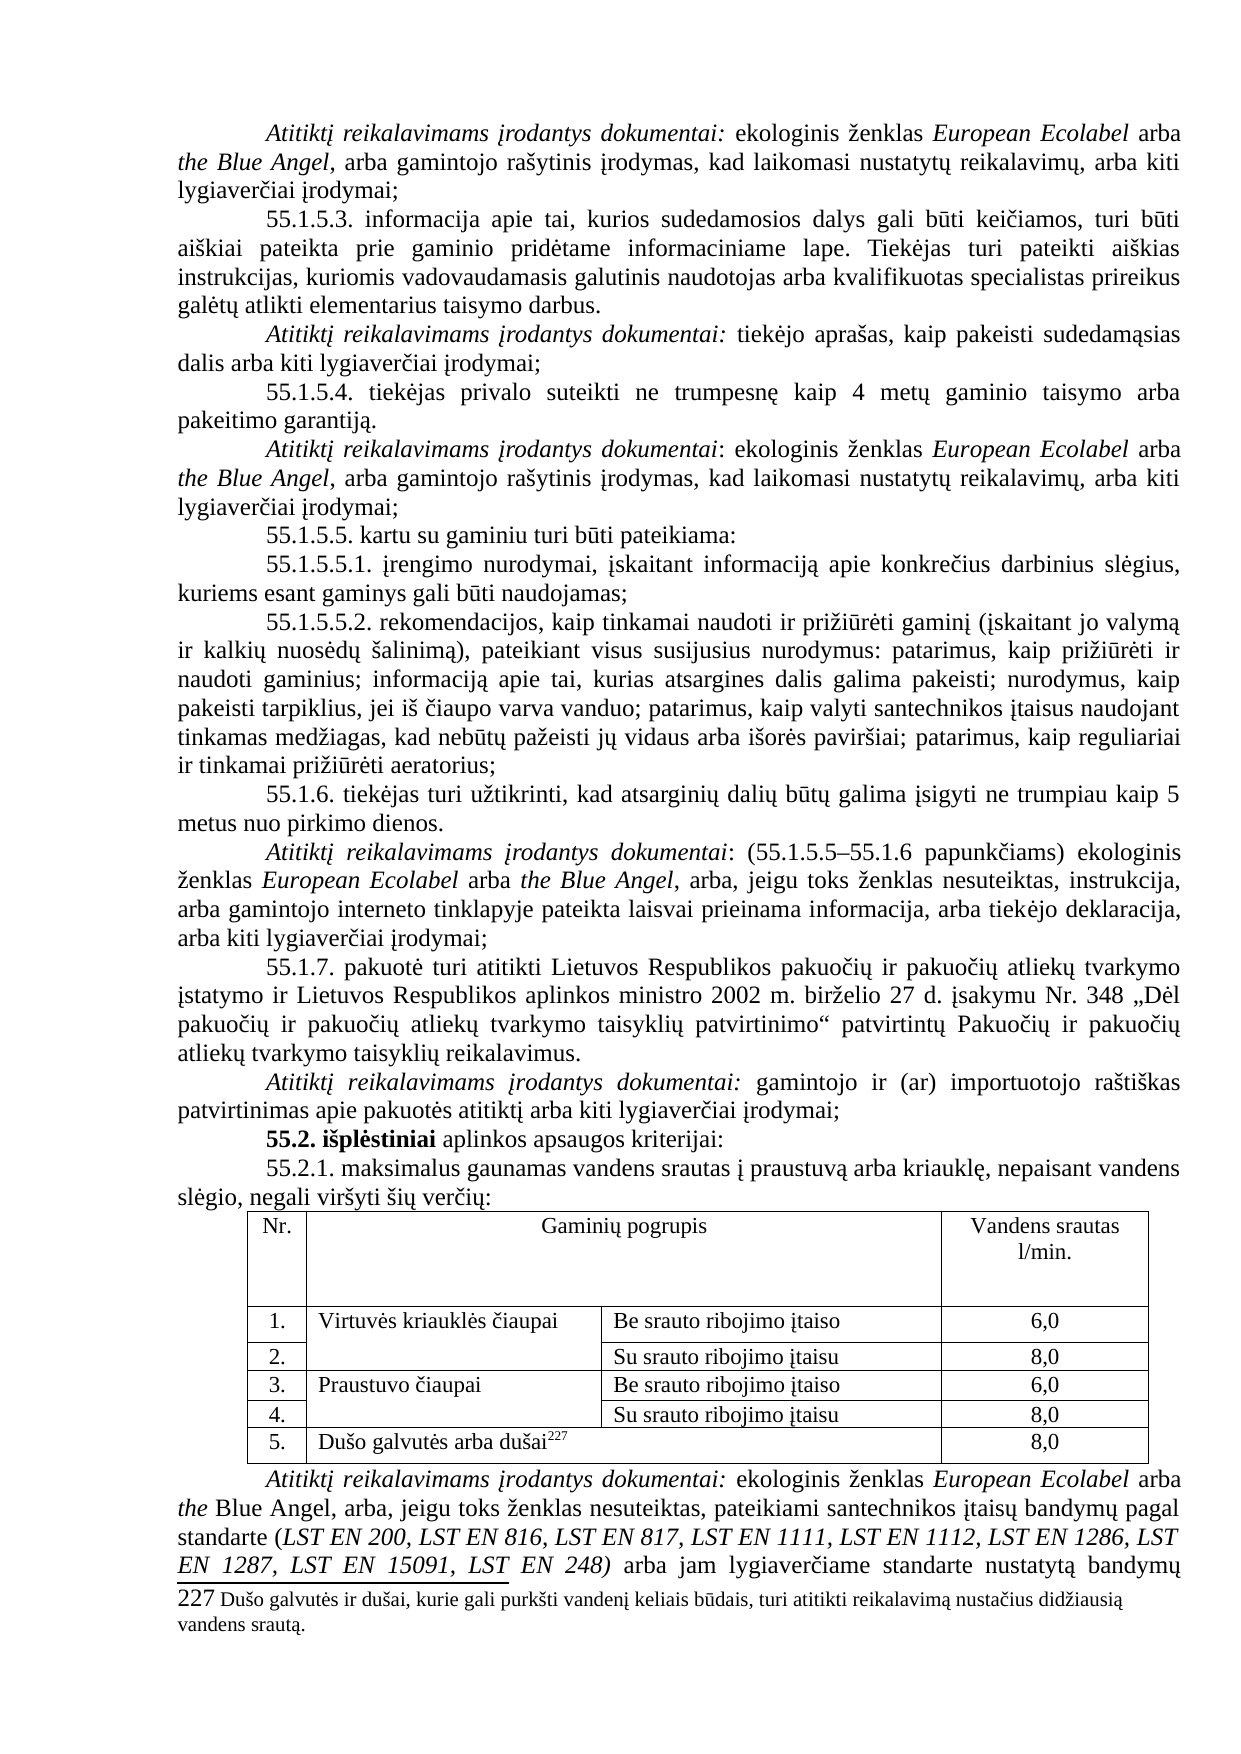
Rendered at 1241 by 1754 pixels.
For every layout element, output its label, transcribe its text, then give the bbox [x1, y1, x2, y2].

text 55.1.7. pakuotė turi atitikti Lietuvos Respublikos pakuočių ir pakuočių atliekų tvarkymo įstatymo ir Lietuvos Respublikos aplinkos ministro 2002 m. birželio 27 d. įsakymu Nr. 348 „Dėl pakuočių ir pakuočių atliekų tvarkymo taisyklių patvirtinimo“ patvirtintų Pakuočių ir pakuočių atliekų tvarkymo taisyklių reikalavimus. [177, 952, 1181, 1067]
table_cell 6,0 [942, 1307, 1148, 1342]
text 55.1.5.5.2. rekomendacijos, kaip tinkamai naudoti ir prižiūrėti gaminį (įskaitant jo valymą ir kalkių nuosėdų šalinimą), pateikiant visus susijusius nurodymus: patarimus, kaip prižiūrėti ir naudoti gaminius; informaciją apie tai, kurias atsargines dalis galima pakeisti; nurodymus, kaip pakeisti tarpiklius, jei iš čiaupo varva vanduo; patarimus, kaip valyti santechnikos įtaisus naudojant tinkamas medžiagas, kad nebūtų pažeisti jų vidaus arba išorės paviršiai; patarimus, kaip reguliariai ir tinkamai prižiūrėti aeratorius; [177, 607, 1181, 779]
table_header Gaminių pogrupis [307, 1212, 941, 1306]
table_cell 8,0 [942, 1343, 1148, 1369]
table_header Vandens srautas l/min. [942, 1212, 1148, 1306]
table_cell 2. [248, 1343, 306, 1369]
table_cell 8,0 [942, 1428, 1148, 1463]
text Atitiktį reikalavimams įrodantys dokumentai: (55.1.5.5–55.1.6 papunkčiams) ekologinis ženklas European Ecolabel arba the Blue Angel, arba, jeigu toks ženklas nesuteiktas, instrukcija, arba gamintojo interneto tinklapyje pateikta laisvai prieinama informacija, arba tiekėjo deklaracija, arba kiti lygiaverčiai įrodymai; [177, 837, 1181, 952]
text 55.2. išplėstiniai aplinkos apsaugos kriterijai: [177, 1124, 1181, 1153]
text 55.1.5.3. informacija apie tai, kurios sudedamosios dalys gali būti keičiamos, turi būti aiškiai pateikta prie gaminio pridėtame informaciniame lape. Tiekėjas turi pateikti aiškias instrukcijas, kuriomis vadovaudamasis galutinis naudotojas arba kvalifikuotas specialistas prireikus galėtų atlikti elementarius taisymo darbus. [177, 204, 1181, 319]
text 55.1.6. tiekėjas turi užtikrinti, kad atsarginių dalių būtų galima įsigyti ne trumpiau kaip 5 metus nuo pirkimo dienos. [177, 779, 1181, 837]
table_cell 5. [248, 1428, 306, 1463]
table_cell Be srauto ribojimo įtaiso [602, 1371, 941, 1399]
text Atitiktį reikalavimams įrodantys dokumentai: tiekėjo aprašas, kaip pakeisti sudedamąsias dalis arba kiti lygiaverčiai įrodymai; [177, 319, 1181, 377]
table_cell 8,0 [942, 1401, 1148, 1427]
table_cell 4. [248, 1401, 306, 1427]
text Atitiktį reikalavimams įrodantys dokumentai: gamintojo ir (ar) importuotojo raštiškas patvirtinimas apie pakuotės atitiktį arba kiti lygiaverčiai įrodymai; [177, 1067, 1181, 1124]
text 55.1.5.5. kartu su gaminiu turi būti pateikiama: [177, 521, 1181, 549]
text 55.2.1. maksimalus gaunamas vandens srautas į praustuvą arba kriauklę, nepaisant vandens slėgio, negali viršyti šių verčių: [177, 1153, 1181, 1211]
table_cell 1. [248, 1307, 306, 1342]
table_cell 3. [248, 1371, 306, 1399]
table_cell Virtuvės kriauklės čiaupai [307, 1307, 601, 1369]
text Atitiktį reikalavimams įrodantys dokumentai: ekologinis ženklas European Ecolabel arba the Blue Angel, arba, jeigu toks ženklas nesuteiktas, pateikiami santechnikos įtaisų bandymų pagal standarte (LST EN 200, LST EN 816, LST EN 817, LST EN 1111, LST EN 1112, LST EN 1286, LST EN 1287, LST EN 15091, LST EN 248) arba jam lygiaverčiame standarte nustatytą bandymų [177, 1464, 1181, 1579]
table_cell Praustuvo čiaupai [307, 1371, 601, 1427]
text 55.1.5.4. tiekėjas privalo suteikti ne trumpesnę kaip 4 metų gaminio taisymo arba pakeitimo garantiją. [177, 377, 1181, 434]
table_cell Be srauto ribojimo įtaiso [602, 1307, 941, 1342]
table_cell Su srauto ribojimo įtaisu [602, 1401, 941, 1427]
table_cell Su srauto ribojimo įtaisu [602, 1343, 941, 1369]
text 55.1.5.5.1. įrengimo nurodymai, įskaitant informaciją apie konkrečius darbinius slėgius, kuriems esant gaminys gali būti naudojamas; [177, 549, 1181, 607]
text Atitiktį reikalavimams įrodantys dokumentai: ekologinis ženklas European Ecolabel arba the Blue Angel, arba gamintojo rašytinis įrodymas, kad laikomasi nustatytų reikalavimų, arba kiti lygiaverčiai įrodymai; [177, 434, 1181, 521]
table_cell Dušo galvutės arba dušai [307, 1428, 941, 1463]
table_cell 6,0 [942, 1371, 1148, 1399]
text Atitiktį reikalavimams įrodantys dokumentai: ekologinis ženklas European Ecolabel arba the Blue Angel, arba gamintojo rašytinis įrodymas, kad laikomasi nustatytų reikalavimų, arba kiti lygiaverčiai įrodymai; [177, 118, 1181, 204]
table_header Nr. [248, 1212, 306, 1306]
